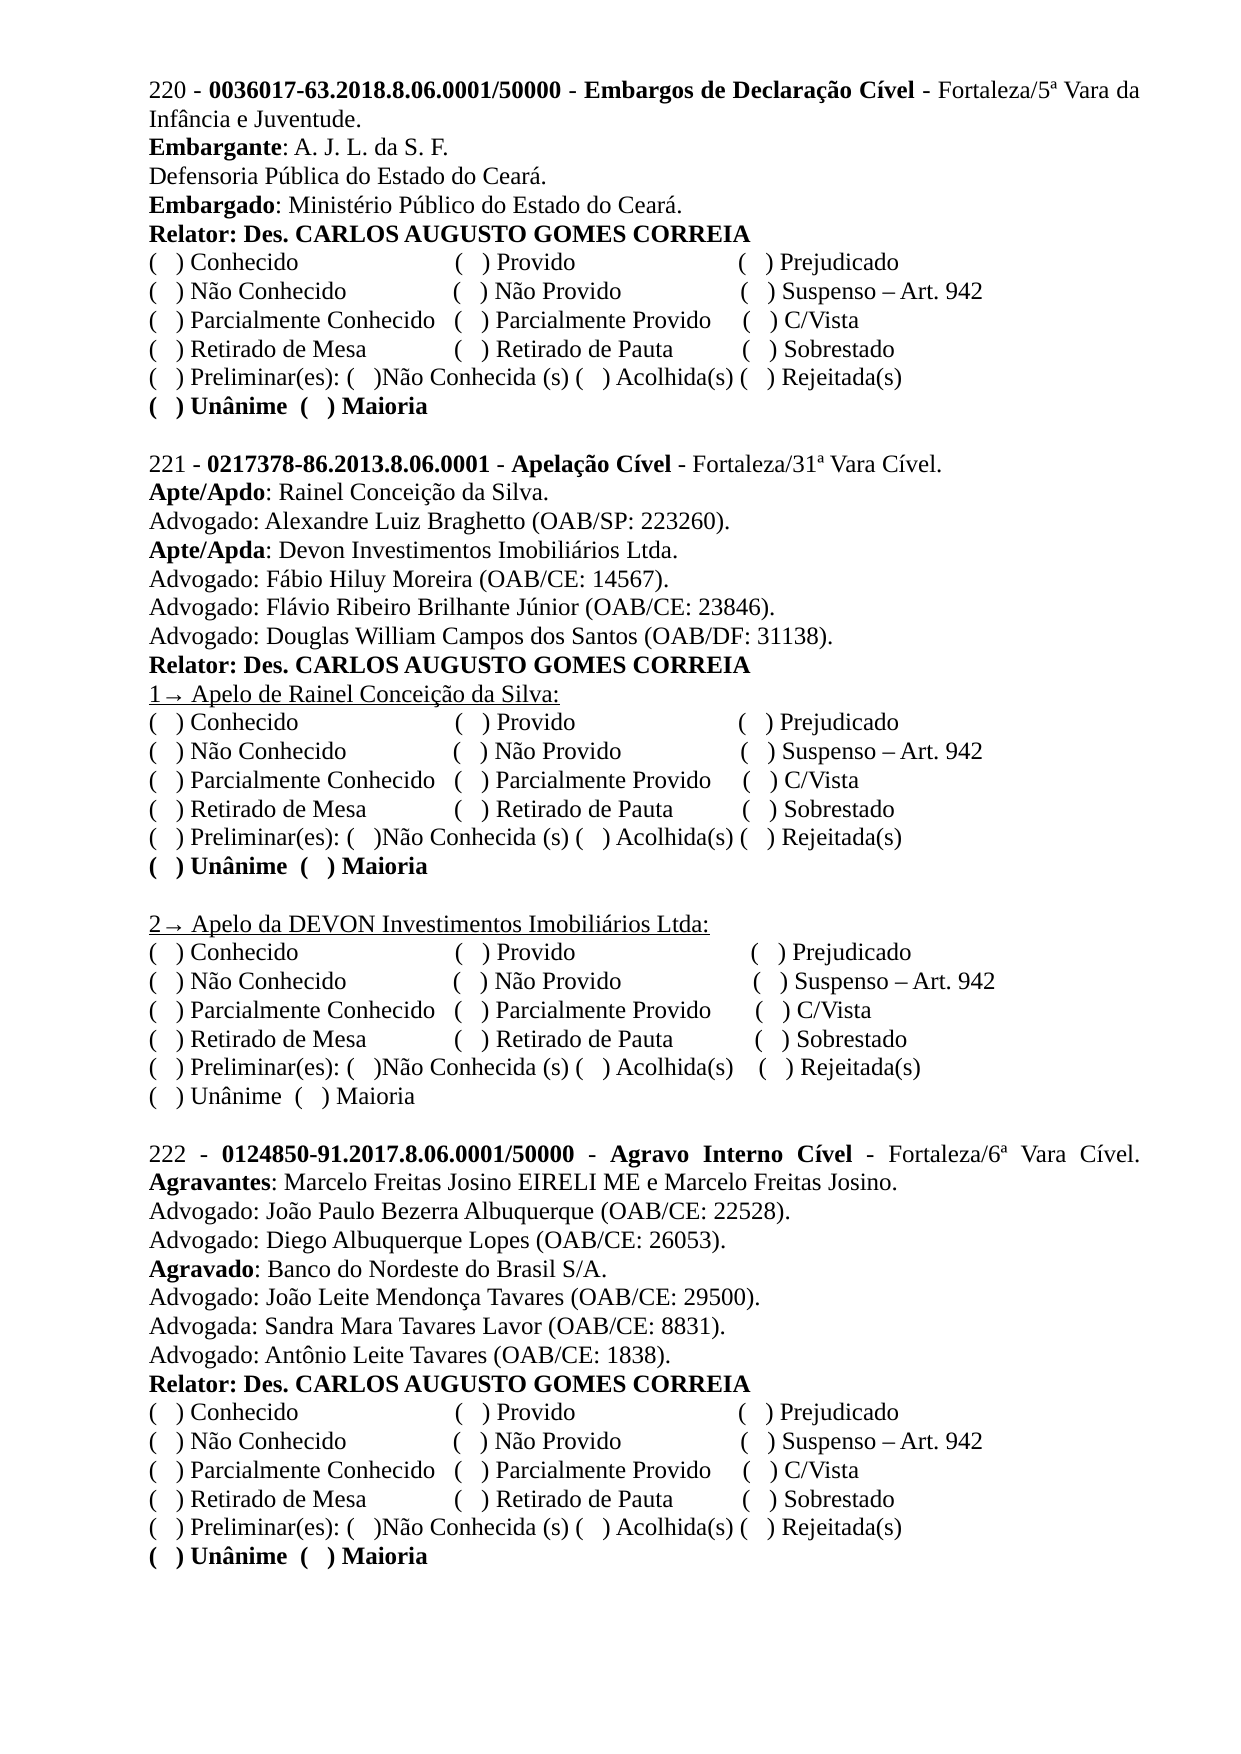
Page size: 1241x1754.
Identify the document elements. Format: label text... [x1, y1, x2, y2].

text 222 - 0124850-91.2017.8.06.0001/50000 - Agravo Interno Cível - Fortaleza/6ª Vara Cível. Agravantes: Marcelo Freitas Josino EIRELI ME e Marcelo Freitas Josino. [148, 1139, 1141, 1196]
text ( ) Parcialmente Conhecido ( ) Parcialmente Provido ( ) C/Vista [148, 995, 1158, 1024]
text Advogado: Diego Albuquerque Lopes (OAB/CE: 26053). [148, 1225, 1141, 1254]
text Embargado: Ministério Público do Estado do Ceará. [148, 190, 1141, 219]
text ( ) Unânime ( ) Maioria [148, 1541, 1158, 1570]
text ( ) Retirado de Mesa ( ) Retirado de Pauta ( ) Sobrestado [148, 1024, 1158, 1052]
text ( ) Preliminar(es): ( )Não Conhecida (s) ( ) Acolhida(s) ( ) Rejeitada(s) [148, 1512, 1158, 1541]
text Advogado: João Leite Mendonça Tavares (OAB/CE: 29500). [148, 1282, 1141, 1311]
text 1→ Apelo de Rainel Conceição da Silva: [148, 679, 1141, 707]
text ( ) Parcialmente Conhecido ( ) Parcialmente Provido ( ) C/Vista [148, 1455, 1158, 1484]
text ( ) Não Conhecido ( ) Não Provido ( ) Suspenso – Art. 942 [148, 276, 1158, 305]
text Apte/Apda: Devon Investimentos Imobiliários Ltda. [148, 535, 1141, 564]
text Embargante: A. J. L. da S. F. [148, 132, 1141, 161]
text 2→ Apelo da DEVON Investimentos Imobiliários Ltda: [148, 909, 1141, 937]
text Advogado: Flávio Ribeiro Brilhante Júnior (OAB/CE: 23846). [148, 592, 1141, 621]
text Relator: Des. CARLOS AUGUSTO GOMES CORREIA [148, 1369, 1141, 1397]
text ( ) Preliminar(es): ( )Não Conhecida (s) ( ) Acolhida(s) ( ) Rejeitada(s) [148, 1052, 1158, 1081]
text ( ) Unânime ( ) Maioria [148, 851, 1158, 880]
text ( ) Unânime ( ) Maioria [148, 1081, 1158, 1110]
text ( ) Retirado de Mesa ( ) Retirado de Pauta ( ) Sobrestado [148, 1484, 1158, 1512]
text Advogado: João Paulo Bezerra Albuquerque (OAB/CE: 22528). [148, 1196, 1141, 1225]
text Advogada: Sandra Mara Tavares Lavor (OAB/CE: 8831). [148, 1311, 1141, 1340]
text ( ) Parcialmente Conhecido ( ) Parcialmente Provido ( ) C/Vista [148, 765, 1158, 794]
text ( ) Não Conhecido ( ) Não Provido ( ) Suspenso – Art. 942 [148, 1426, 1158, 1455]
text ( ) Unânime ( ) Maioria [148, 391, 1158, 420]
text ( ) Conhecido ( ) Provido ( ) Prejudicado [148, 937, 1141, 966]
text Relator: Des. CARLOS AUGUSTO GOMES CORREIA [148, 219, 1141, 247]
text Relator: Des. CARLOS AUGUSTO GOMES CORREIA [148, 650, 1141, 679]
text Advogado: Antônio Leite Tavares (OAB/CE: 1838). [148, 1340, 1141, 1369]
text ( ) Não Conhecido ( ) Não Provido ( ) Suspenso – Art. 942 [148, 966, 1158, 995]
text ( ) Não Conhecido ( ) Não Provido ( ) Suspenso – Art. 942 [148, 736, 1158, 765]
text ( ) Conhecido ( ) Provido ( ) Prejudicado [148, 247, 1141, 276]
text Defensoria Pública do Estado do Ceará. [148, 161, 1141, 190]
text Apte/Apdo: Rainel Conceição da Silva. [148, 477, 1141, 506]
text ( ) Parcialmente Conhecido ( ) Parcialmente Provido ( ) C/Vista [148, 305, 1158, 334]
text ( ) Retirado de Mesa ( ) Retirado de Pauta ( ) Sobrestado [148, 794, 1158, 822]
text Advogado: Alexandre Luiz Braghetto (OAB/SP: 223260). [148, 506, 1141, 535]
text ( ) Conhecido ( ) Provido ( ) Prejudicado [148, 707, 1141, 736]
text ( ) Retirado de Mesa ( ) Retirado de Pauta ( ) Sobrestado [148, 334, 1158, 362]
text Advogado: Fábio Hiluy Moreira (OAB/CE: 14567). [148, 564, 1141, 592]
text 220 - 0036017-63.2018.8.06.0001/50000 - Embargos de Declaração Cível - Fortaleza/5ª Vara da Infância e Juventude. [148, 75, 1141, 132]
text ( ) Conhecido ( ) Provido ( ) Prejudicado [148, 1397, 1141, 1426]
text Agravado: Banco do Nordeste do Brasil S/A. [148, 1254, 1141, 1282]
text 221 - 0217378-86.2013.8.06.0001 - Apelação Cível - Fortaleza/31ª Vara Cível. [148, 449, 1141, 477]
text Advogado: Douglas William Campos dos Santos (OAB/DF: 31138). [148, 621, 1141, 650]
text ( ) Preliminar(es): ( )Não Conhecida (s) ( ) Acolhida(s) ( ) Rejeitada(s) [148, 822, 1158, 851]
text ( ) Preliminar(es): ( )Não Conhecida (s) ( ) Acolhida(s) ( ) Rejeitada(s) [148, 362, 1158, 391]
